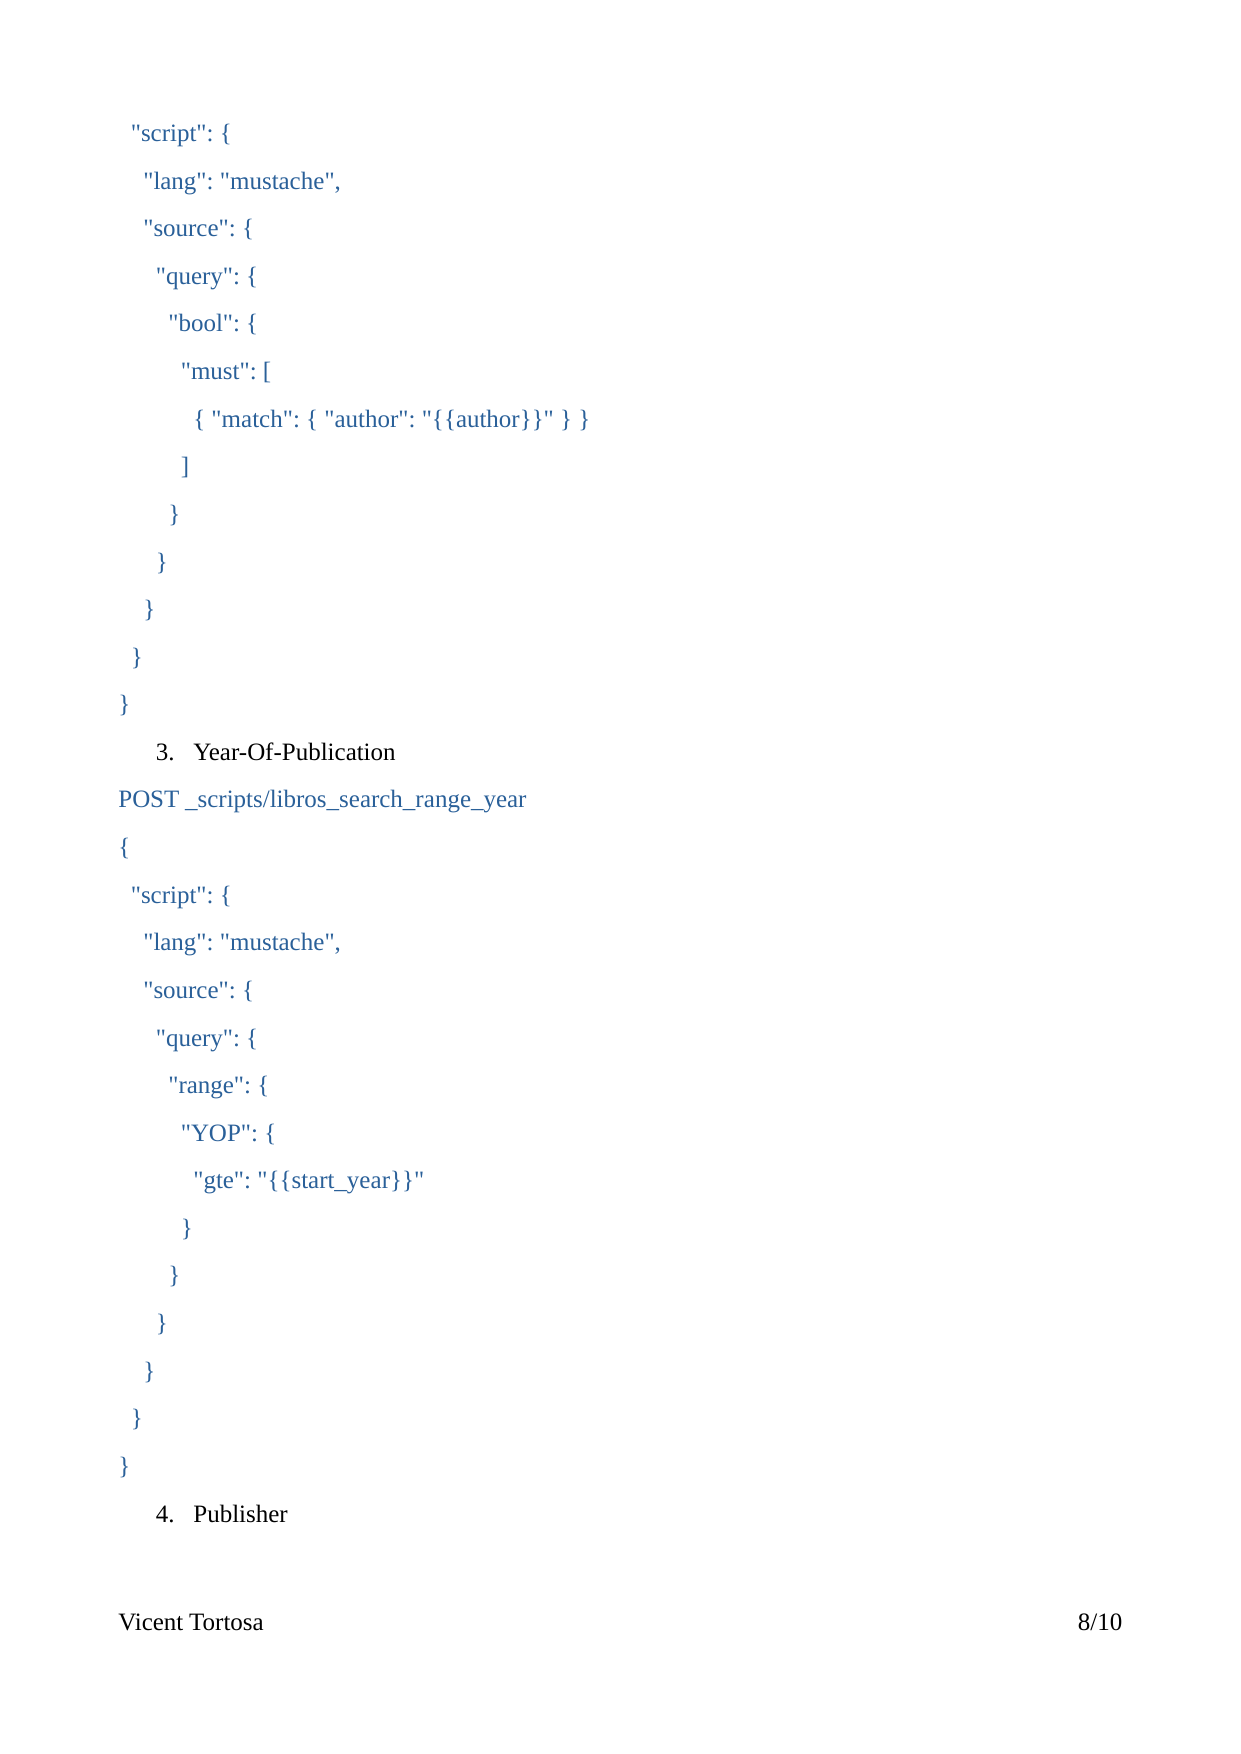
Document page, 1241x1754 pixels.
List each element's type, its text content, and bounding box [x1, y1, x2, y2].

text "lang": "mustache", [118, 166, 1122, 194]
text } [118, 594, 1122, 623]
text "source": { [118, 213, 1122, 242]
text } [118, 1403, 1122, 1432]
text ] [118, 451, 1122, 480]
text } [118, 1213, 1122, 1242]
text } [118, 689, 1122, 718]
text "lang": "mustache", [118, 927, 1122, 956]
text } [118, 1451, 1122, 1480]
text "query": { [118, 261, 1122, 290]
text } [118, 547, 1122, 575]
text "gte": "{{start_year}}" [118, 1165, 1122, 1194]
list Publisher [156, 1499, 1122, 1527]
text "source": { [118, 975, 1122, 1004]
text } [118, 1308, 1122, 1337]
text { [118, 832, 1122, 861]
text "range": { [118, 1070, 1122, 1099]
text POST _scripts/libros_search_range_year [118, 784, 1122, 813]
list Year-Of-Publication [156, 737, 1122, 766]
text "script": { [118, 118, 1122, 147]
text "must": [ [118, 356, 1122, 385]
text } [118, 499, 1122, 528]
text "YOP": { [118, 1118, 1122, 1147]
text } [118, 642, 1122, 671]
text } [118, 1261, 1122, 1289]
text "script": { [118, 880, 1122, 908]
text "bool": { [118, 308, 1122, 337]
text } [118, 1356, 1122, 1384]
text "query": { [118, 1023, 1122, 1051]
text { "match": { "author": "{{author}}" } } [118, 404, 1122, 432]
